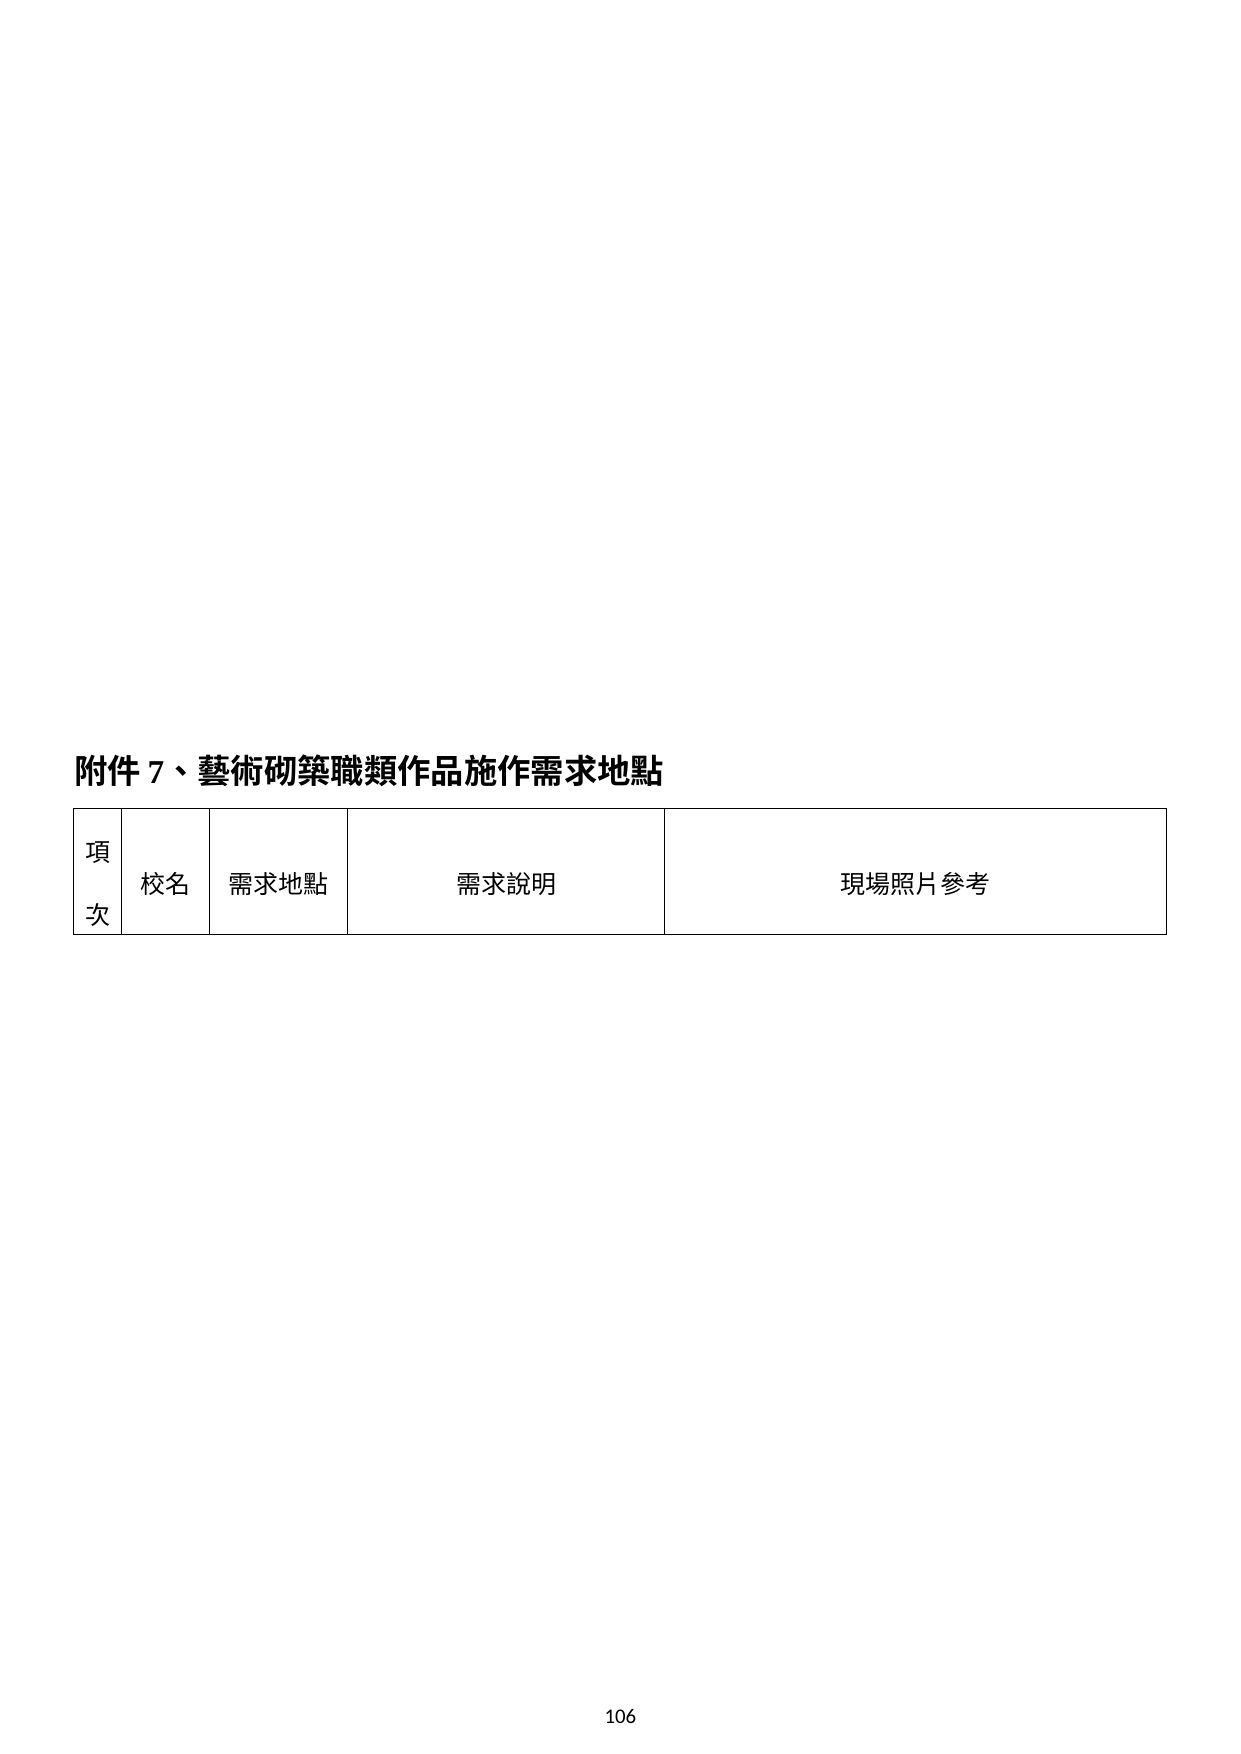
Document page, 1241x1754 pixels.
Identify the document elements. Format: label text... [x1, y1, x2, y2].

table_header 項次 [74, 809, 121, 934]
table_header 現場照片參考 [665, 809, 1166, 934]
table_header 需求地點 [210, 809, 347, 934]
table_header 校名 [122, 809, 209, 934]
table_header 需求說明 [348, 809, 664, 934]
subtitle 附件7、藝術砌築職類作品施作需求地點 [74, 727, 1166, 789]
